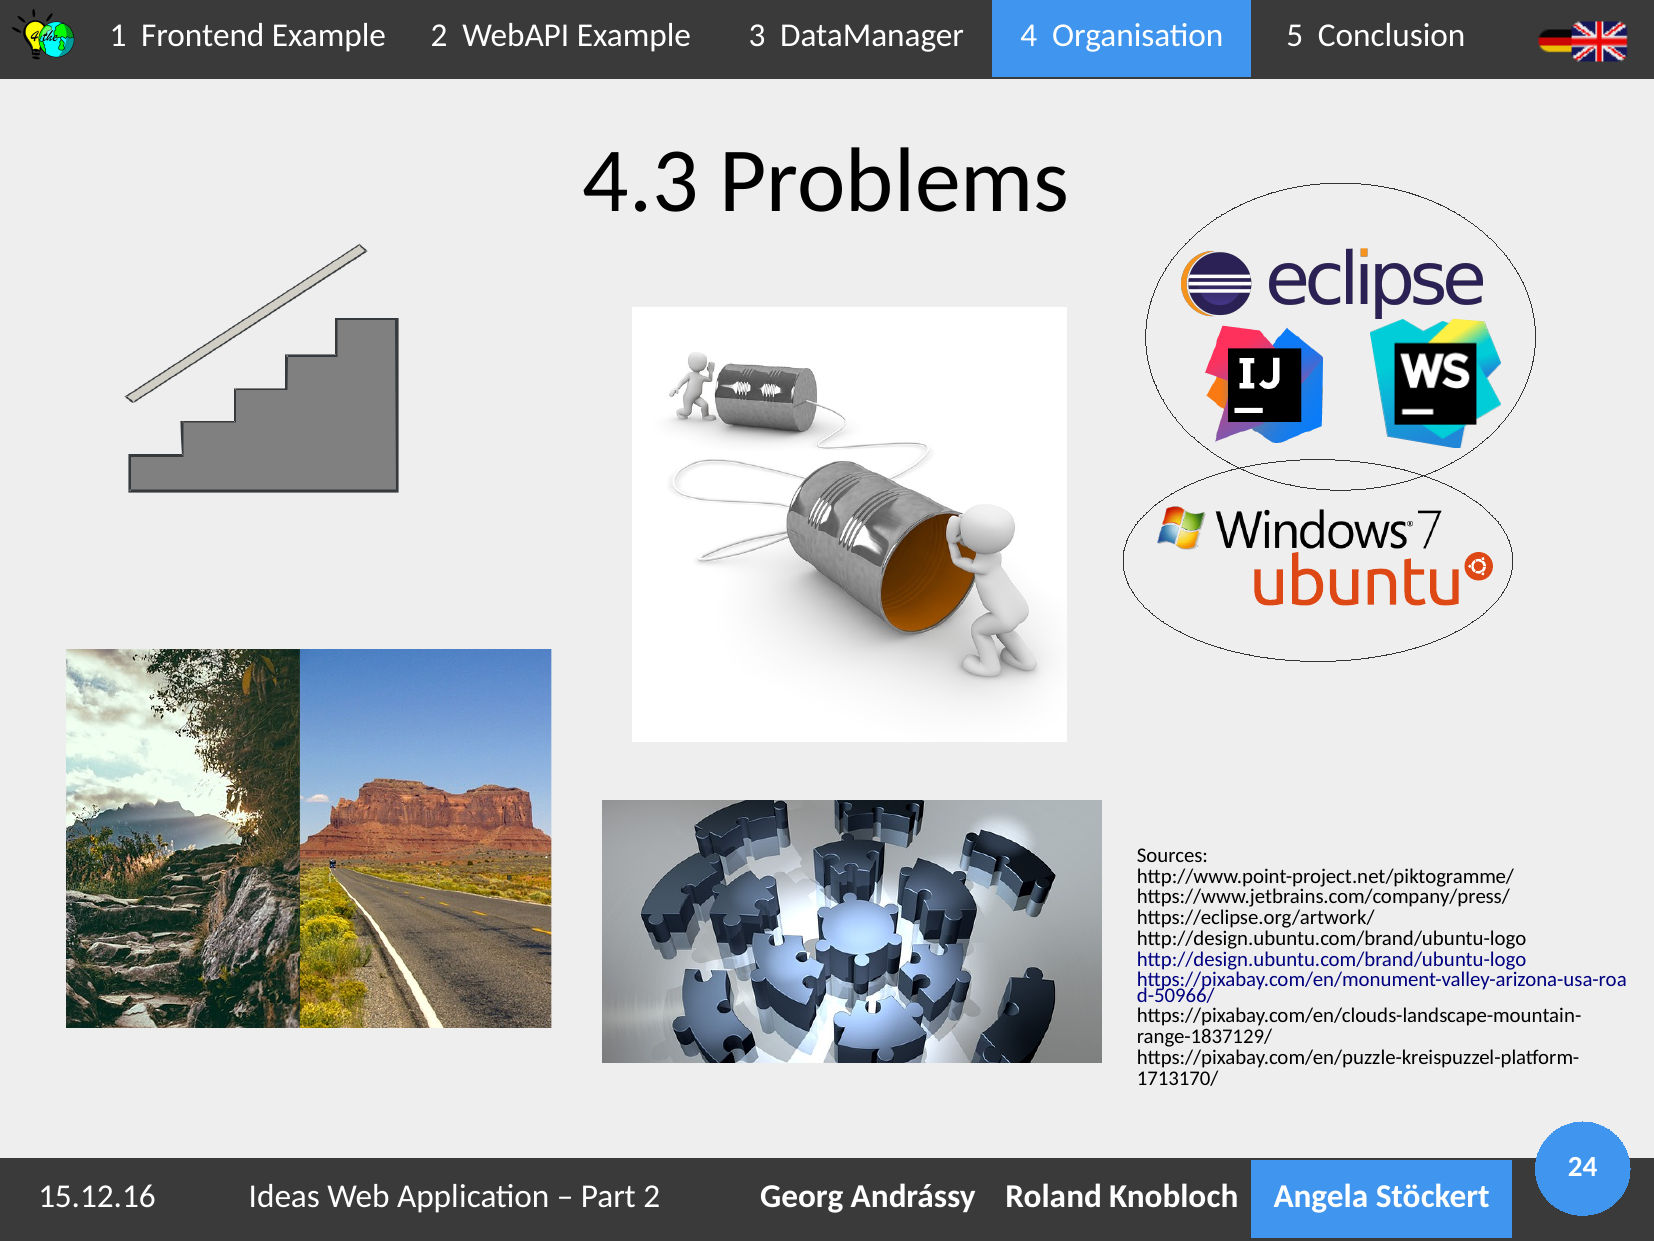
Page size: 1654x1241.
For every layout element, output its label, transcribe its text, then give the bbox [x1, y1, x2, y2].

text_box 2 WebAPI Example [401, 0, 720, 77]
picture [1536, 18, 1629, 64]
picture [66, 649, 552, 1028]
text_box Angela Stöckert [1251, 1160, 1512, 1238]
picture [1181, 248, 1501, 448]
picture [1151, 490, 1543, 668]
text_box Sources: http://www.point-project.net/piktogramme/ https://www.jetbrains.com/company/press/ https://eclipse.org/artwork/ http://design.ubuntu.com/brand/ubuntu-logo http://design.ubuntu.com/brand/ubuntu-logo https://pixabay.com/en/monument-valley-arizona-usa-road-50966/https://pixabay.com/en/clouds-landscape-mountain-range-1837129/ https://pixabay.com/en/puzzle-kreispuzzel-platform-1713170/ [1122, 839, 1642, 1122]
picture [2, 0, 83, 79]
text_box Roland Knobloch [992, 1160, 1251, 1238]
text_box Georg Andrássy [744, 1160, 992, 1238]
text_box 1 Frontend Example [94, 0, 401, 77]
text_box Ideas Web Application – Part 2 [242, 1160, 668, 1238]
text_box 4 Organisation [992, 0, 1251, 77]
picture [602, 800, 1102, 1063]
picture [124, 230, 420, 526]
title 4.3 Problems [82, 106, 1571, 272]
picture [1205, 325, 1323, 443]
text_box 3 DataManager [720, 0, 992, 77]
text_box 5 Conclusion [1251, 0, 1501, 77]
picture [632, 307, 1067, 742]
